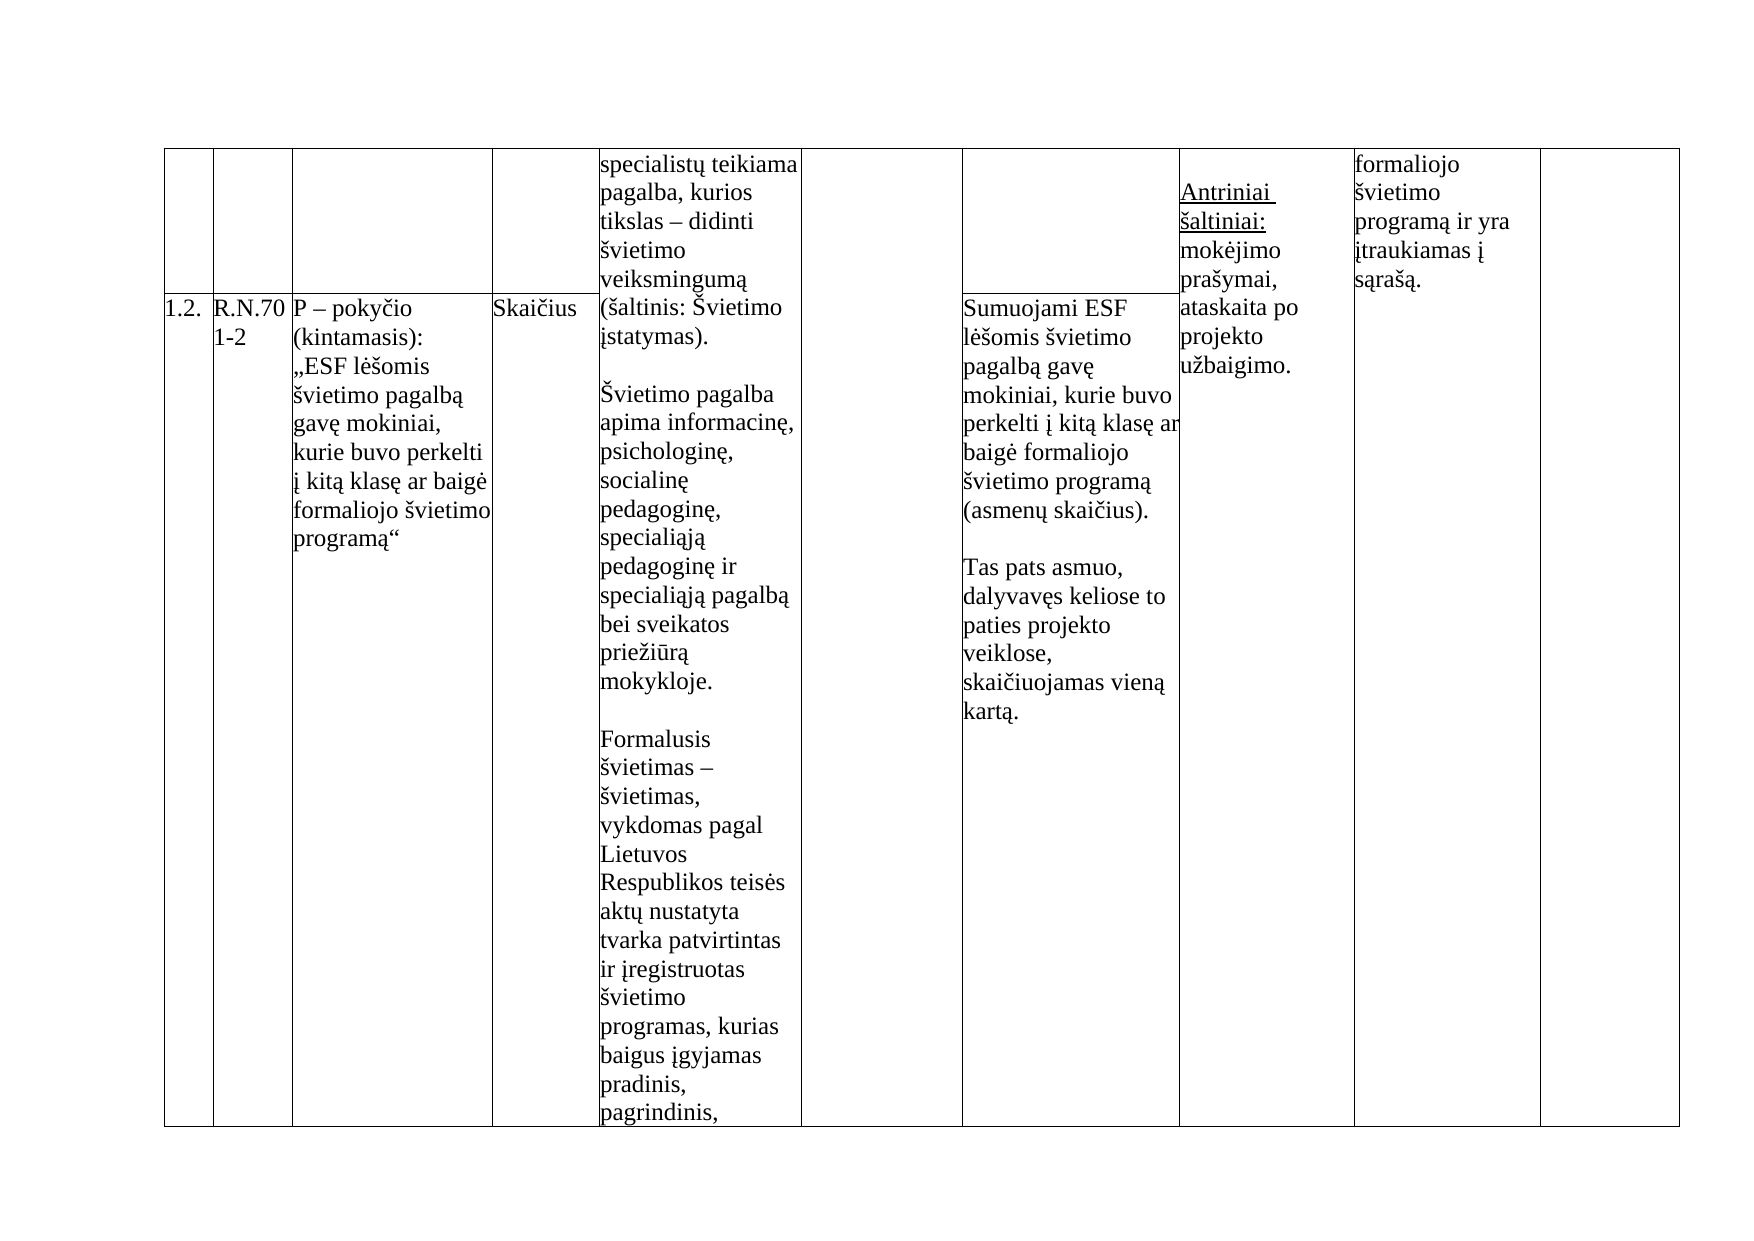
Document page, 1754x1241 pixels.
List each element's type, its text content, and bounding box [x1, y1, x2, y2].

table_cell Skaičius [493, 294, 599, 1126]
table_cell R.N.701-2 [214, 294, 292, 1126]
table_cell [963, 149, 1179, 292]
table_cell 1.2. [165, 294, 213, 1126]
table_cell [493, 149, 599, 292]
table_cell [293, 149, 492, 292]
table_cell [165, 149, 213, 292]
table_cell specialistų teikiama pagalba, kurios tikslas – didinti švietimo veiksmingumą (šaltinis: Švietimo įstatymas). Švietimo pagalba apima informacinę, psichologinę, socialinę pedagoginę, specialiąją pedagoginę ir specialiąją pagalbą bei sveikatos priežiūrą mokykloje. Formalusis švietimas – švietimas, vykdomas pagal Lietuvos Respublikos teisės aktų nustatyta tvarka patvirtintas ir įregistruotas švietimo programas, kurias baigus įgyjamas pradinis, pagrindinis, [600, 149, 801, 1126]
table_cell Antriniai šaltiniai: mokėjimo prašymai, ataskaita po projekto užbaigimo. [1180, 149, 1354, 1126]
table_cell P – pokyčio (kintamasis): „ESF lėšomis švietimo pagalbą gavę mokiniai, kurie buvo perkelti į kitą klasę ar baigė formaliojo švietimo programą“ [293, 294, 492, 1126]
table_cell [802, 149, 962, 1126]
table_cell [1541, 149, 1679, 1126]
table_cell [214, 149, 292, 292]
table_cell formaliojo švietimo programą ir yra įtraukiamas į sąrašą. [1355, 149, 1540, 1126]
table_cell Sumuojami ESF lėšomis švietimo pagalbą gavę mokiniai, kurie buvo perkelti į kitą klasę ar baigė formaliojo švietimo programą (asmenų skaičius). Tas pats asmuo, dalyvavęs keliose to paties projekto veiklose, skaičiuojamas vieną kartą. [963, 294, 1179, 1126]
